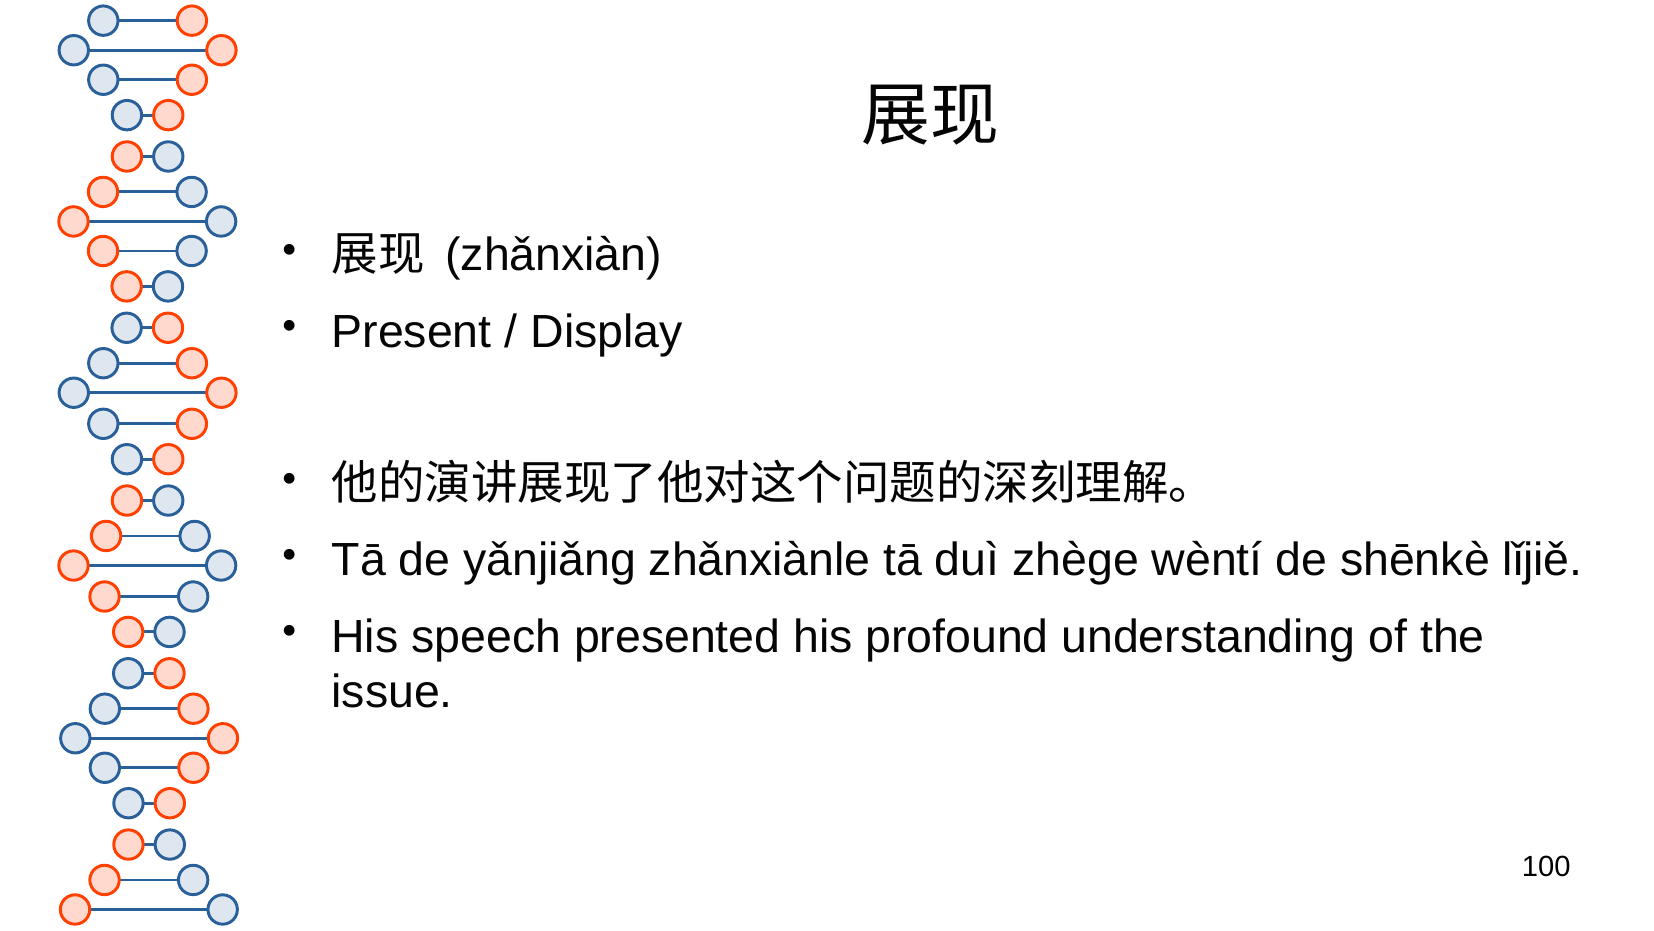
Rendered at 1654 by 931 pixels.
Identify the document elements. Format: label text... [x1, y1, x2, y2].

title 展现 [265, 35, 1595, 189]
list 展现 (zhǎnxiàn) Present / Display 他的演讲展现了他对这个问题的深刻理解。 Tā de yǎnjiǎng zhǎnxiànle tā duì zhège wèntí de shēnkè lǐjiě. His speech presented his profound understanding of the issue. [265, 224, 1595, 764]
